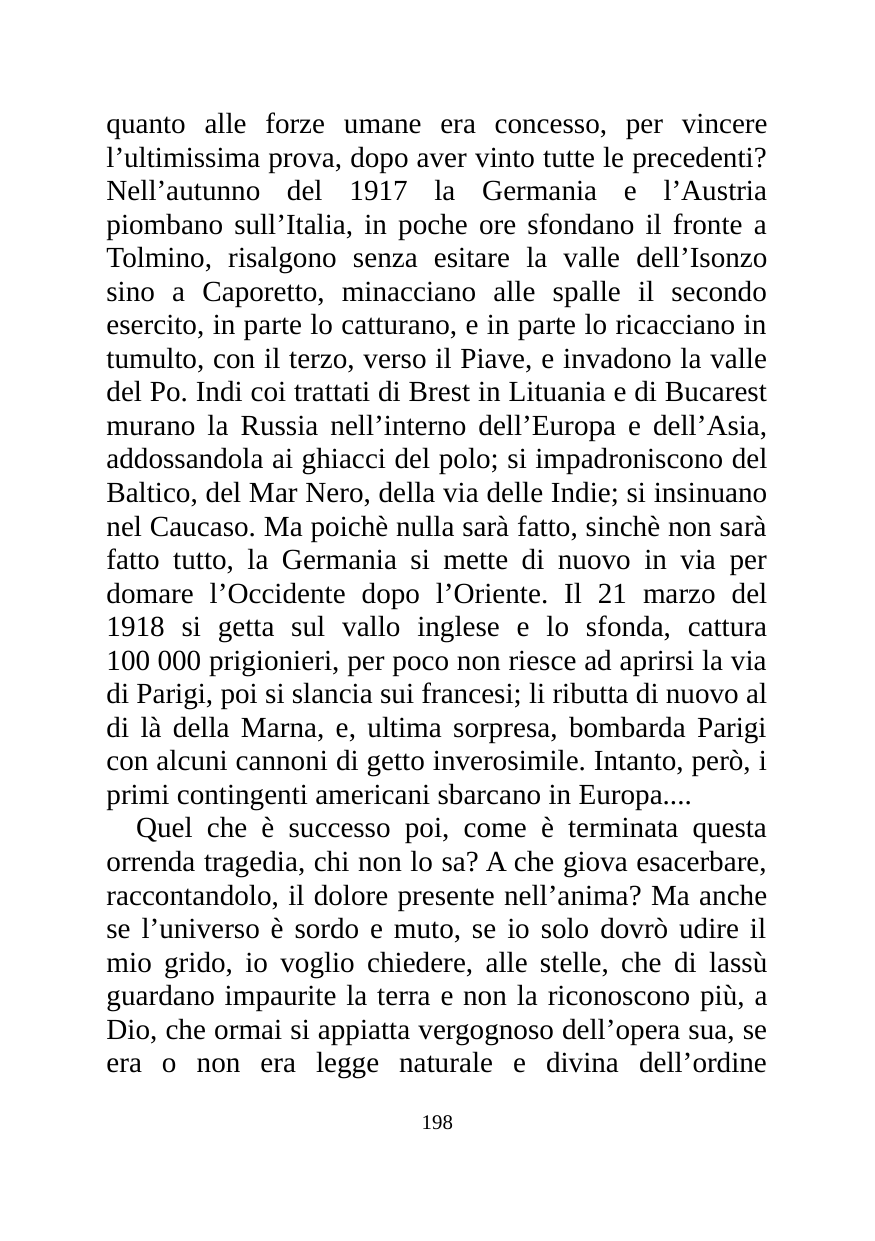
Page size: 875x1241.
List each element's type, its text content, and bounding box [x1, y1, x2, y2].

text quanto alle forze umane era concesso, per vincere l’ultimissima prova, dopo aver vinto tutte le precedenti? Nell’autunno del 1917 la Germania e l’Austria piombano sull’Italia, in poche ore sfondano il fronte a Tolmino, risalgono senza esitare la valle dell’Isonzo sino a Caporetto, minacciano alle spalle il secondo esercito, in parte lo catturano, e in parte lo ricacciano in tumulto, con il terzo, verso il Piave, e invadono la valle del Po. Indi coi trattati di Brest in Lituania e di Bucarest murano la Russia nell’interno dell’Europa e dell’Asia, addossandola ai ghiacci del polo; si impadroniscono del Baltico, del Mar Nero, della via delle Indie; si insinuano nel Caucaso. Ma poichè nulla sarà fatto, sinchè non sarà fatto tutto, la Germania si mette di nuovo in via per domare l’Occidente dopo l’Oriente. Il 21 marzo del 1918 si getta sul vallo inglese e lo sfonda, cattura 100 000 prigionieri, per poco non riesce ad aprirsi la via di Parigi, poi si slancia sui francesi; li ributta di nuovo al di là della Marna, e, ultima sorpresa, bombarda Parigi con alcuni cannoni di getto inverosimile. Intanto, però, i primi contingenti americani sbarcano in Europa.... [106, 106, 768, 811]
text Quel che è successo poi, come è terminata questa orrenda tragedia, chi non lo sa? A che giova esacerbare, raccontandolo, il dolore presente nell’anima? Ma anche se l’universo è sordo e muto, se io solo dovrò udire il mio grido, io voglio chiedere, alle stelle, che di lassù guardano impaurite la terra e non la riconoscono più, a Dio, che ormai si appiatta vergognoso dell’opera sua, se era o non era legge naturale e divina dell’ordine [106, 811, 768, 1079]
